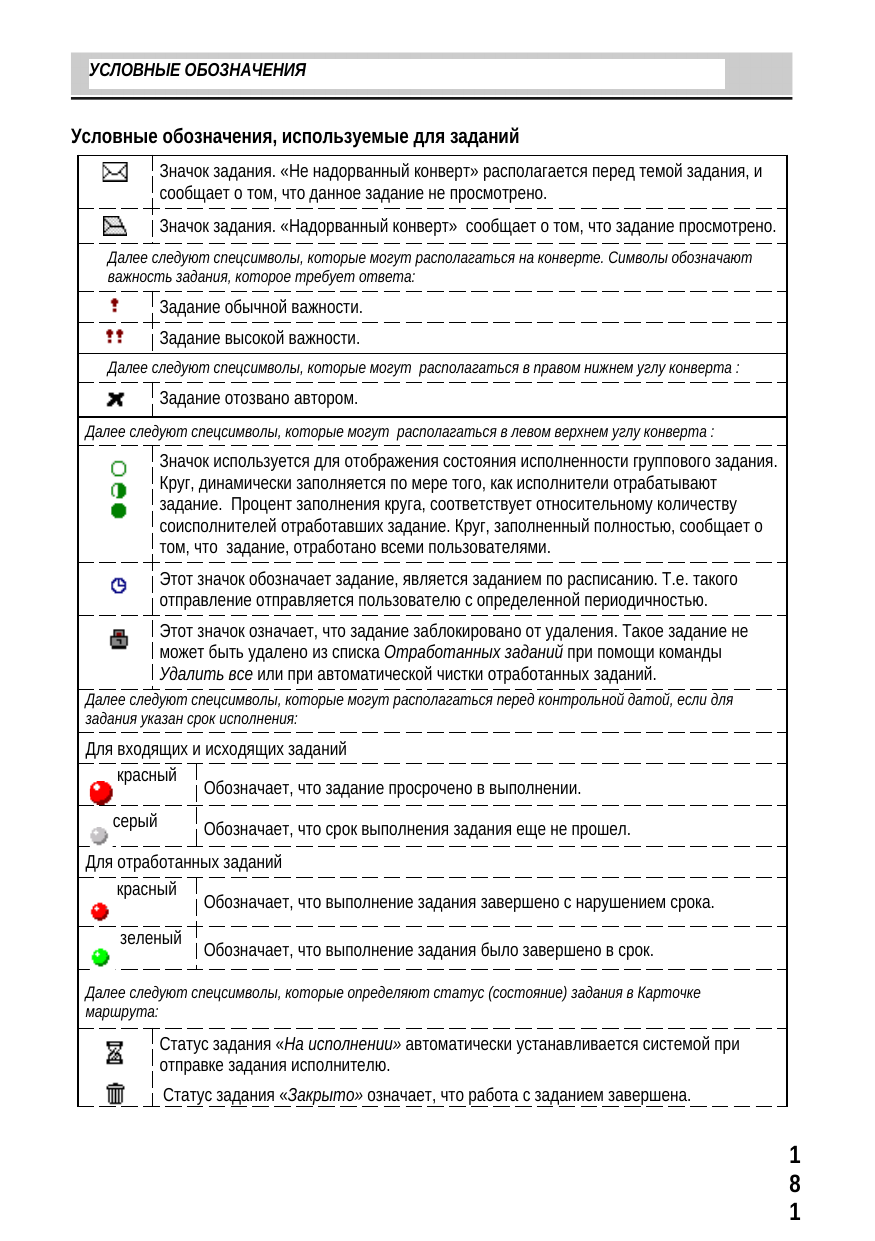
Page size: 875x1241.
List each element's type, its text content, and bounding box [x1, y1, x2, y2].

table_cell [79, 208, 152, 243]
table_cell красный [79, 877, 196, 926]
table_cell [79, 1028, 152, 1080]
table_cell Задание обычной важности. [152, 291, 786, 322]
table_cell [79, 445, 152, 479]
table_cell Значок используется для отображения состояния исполненности группового задания. Круг, динамически заполняется по мере того, как исполнители отрабатывают задание. Процент заполнения круга, соответствует относительному количеству соисполнителей отработавших задание. Круг, заполненный полностью, сообщает о том, что задание, отработано всеми пользователями. [152, 445, 786, 562]
table_cell Для отработанных заданий [79, 846, 786, 877]
table_cell Обозначает, что срок выполнения задания еще не прошел. [196, 805, 786, 846]
table_cell [128, 479, 152, 501]
table_cell Этот значок означает, что задание заблокировано от удаления. Такое задание не может быть удалено из списка Отработанных заданий при помощи команды Удалить все или при автоматической чистки отработанных заданий. [152, 615, 786, 689]
table_cell Статус задания «Закрыто» означает, что работа с заданием завершена. [152, 1080, 786, 1106]
table_cell [79, 291, 152, 322]
table_cell зеленый [79, 926, 196, 969]
table_cell [79, 479, 110, 501]
table_cell Значок задания. «Надорванный конверт» сообщает о том, что задание просмотрено. [152, 208, 786, 243]
table_cell Обозначает, что задание просрочено в выполнении. [196, 763, 786, 805]
table_cell [128, 1080, 152, 1106]
table_cell Задание высокой важности. [152, 322, 786, 352]
table_cell [79, 562, 152, 615]
table_cell Статус задания «На исполнении» автоматически устанавливается системой при отправке задания исполнителю. [152, 1028, 786, 1080]
table_cell Далее следуют спецсимволы, которые могут располагаться перед контрольной датой, если для задания указан срок исполнения: [79, 689, 786, 732]
table_cell серый [79, 805, 196, 846]
table_cell Далее следуют спецсимволы, которые определяют статус (состояние) задания в Карточке маршрута: [79, 969, 786, 1027]
table_header Значок задания. «Не надорванный конверт» располагается перед темой задания, и сообщает о том, что данное задание не просмотрено. [152, 156, 786, 208]
table_cell Далее следуют спецсимволы, которые могут располагаться на конверте. Символы обозначают важность задания, которое требует ответа: [79, 243, 786, 291]
table_cell Далее следуют спецсимволы, которые могут располагаться в левом верхнем углу конверта : [79, 418, 786, 445]
subtitle Условные обозначения, используемые для заданий [71, 124, 791, 148]
table_cell [79, 322, 152, 352]
table_cell Для входящих и исходящих заданий [79, 732, 786, 763]
table_cell [79, 615, 152, 689]
table_cell Далее следуют спецсимволы, которые могут располагаться в правом нижнем углу конверта : [79, 354, 786, 382]
table_cell Этот значок обозначает задание, является заданием по расписанию. Т.е. такого отправление отправляется пользователю с определенной периодичностью. [152, 562, 786, 615]
table_cell красный [79, 763, 196, 805]
table_cell Задание отозвано автором. [152, 382, 786, 416]
table_header [79, 156, 152, 208]
table_cell [79, 1080, 102, 1106]
table_cell Обозначает, что выполнение задания было завершено в срок. [196, 926, 786, 969]
table_cell Обозначает, что выполнение задания завершено с нарушением срока. [196, 877, 786, 926]
table_cell [79, 382, 152, 416]
table_cell [79, 501, 152, 562]
